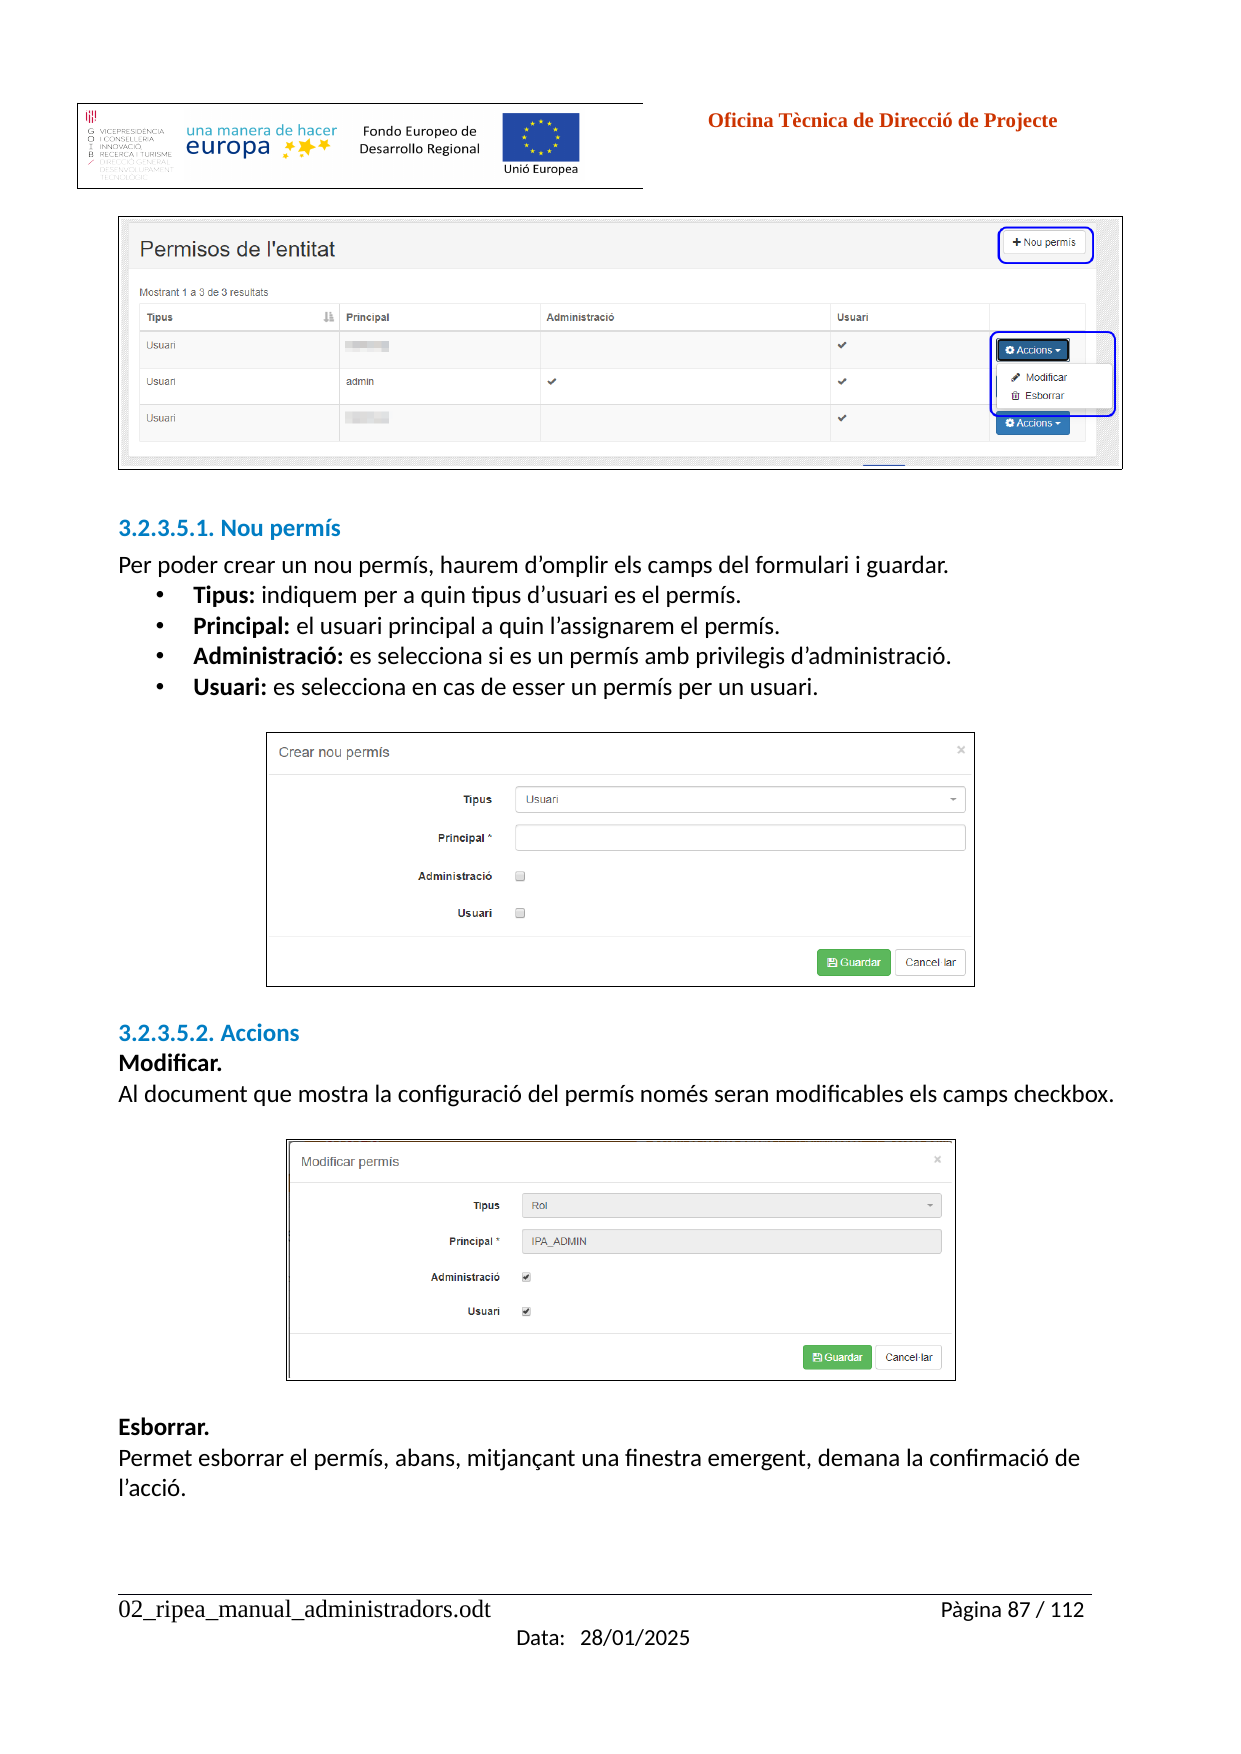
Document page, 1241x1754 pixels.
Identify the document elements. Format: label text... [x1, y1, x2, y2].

text Esborrar. [118, 1411, 1122, 1442]
picture [268, 735, 972, 984]
list Tipus: indiquem per a quin tipus d’usuari es el permís. [156, 579, 1122, 610]
picture [121, 219, 1119, 466]
picture [288, 1141, 952, 1378]
subtitle 3.2.3.5.1. Nou permís [118, 512, 1122, 542]
list Usuari: es selecciona en cas de esser un permís per un usuari. [156, 671, 1122, 701]
picture [184, 108, 585, 182]
text Permet esborrar el permís, abans, mitjançant una finestra emergent, demana la confirmació de l’acció. [118, 1442, 1122, 1503]
picture [82, 108, 178, 182]
text Per poder crear un nou permís, haurem d’omplir els camps del formulari i guardar. [118, 549, 1122, 579]
text Al document que mostra la configuració del permís només seran modificables els camps checkbox. [118, 1078, 1122, 1108]
text Modificar. [118, 1047, 1122, 1078]
list Principal: el usuari principal a quin l’assignarem el permís. [156, 610, 1122, 640]
subtitle 3.2.3.5.2. Accions [118, 1017, 1122, 1047]
list Administració: es selecciona si es un permís amb privilegis d’administració. [156, 640, 1122, 671]
